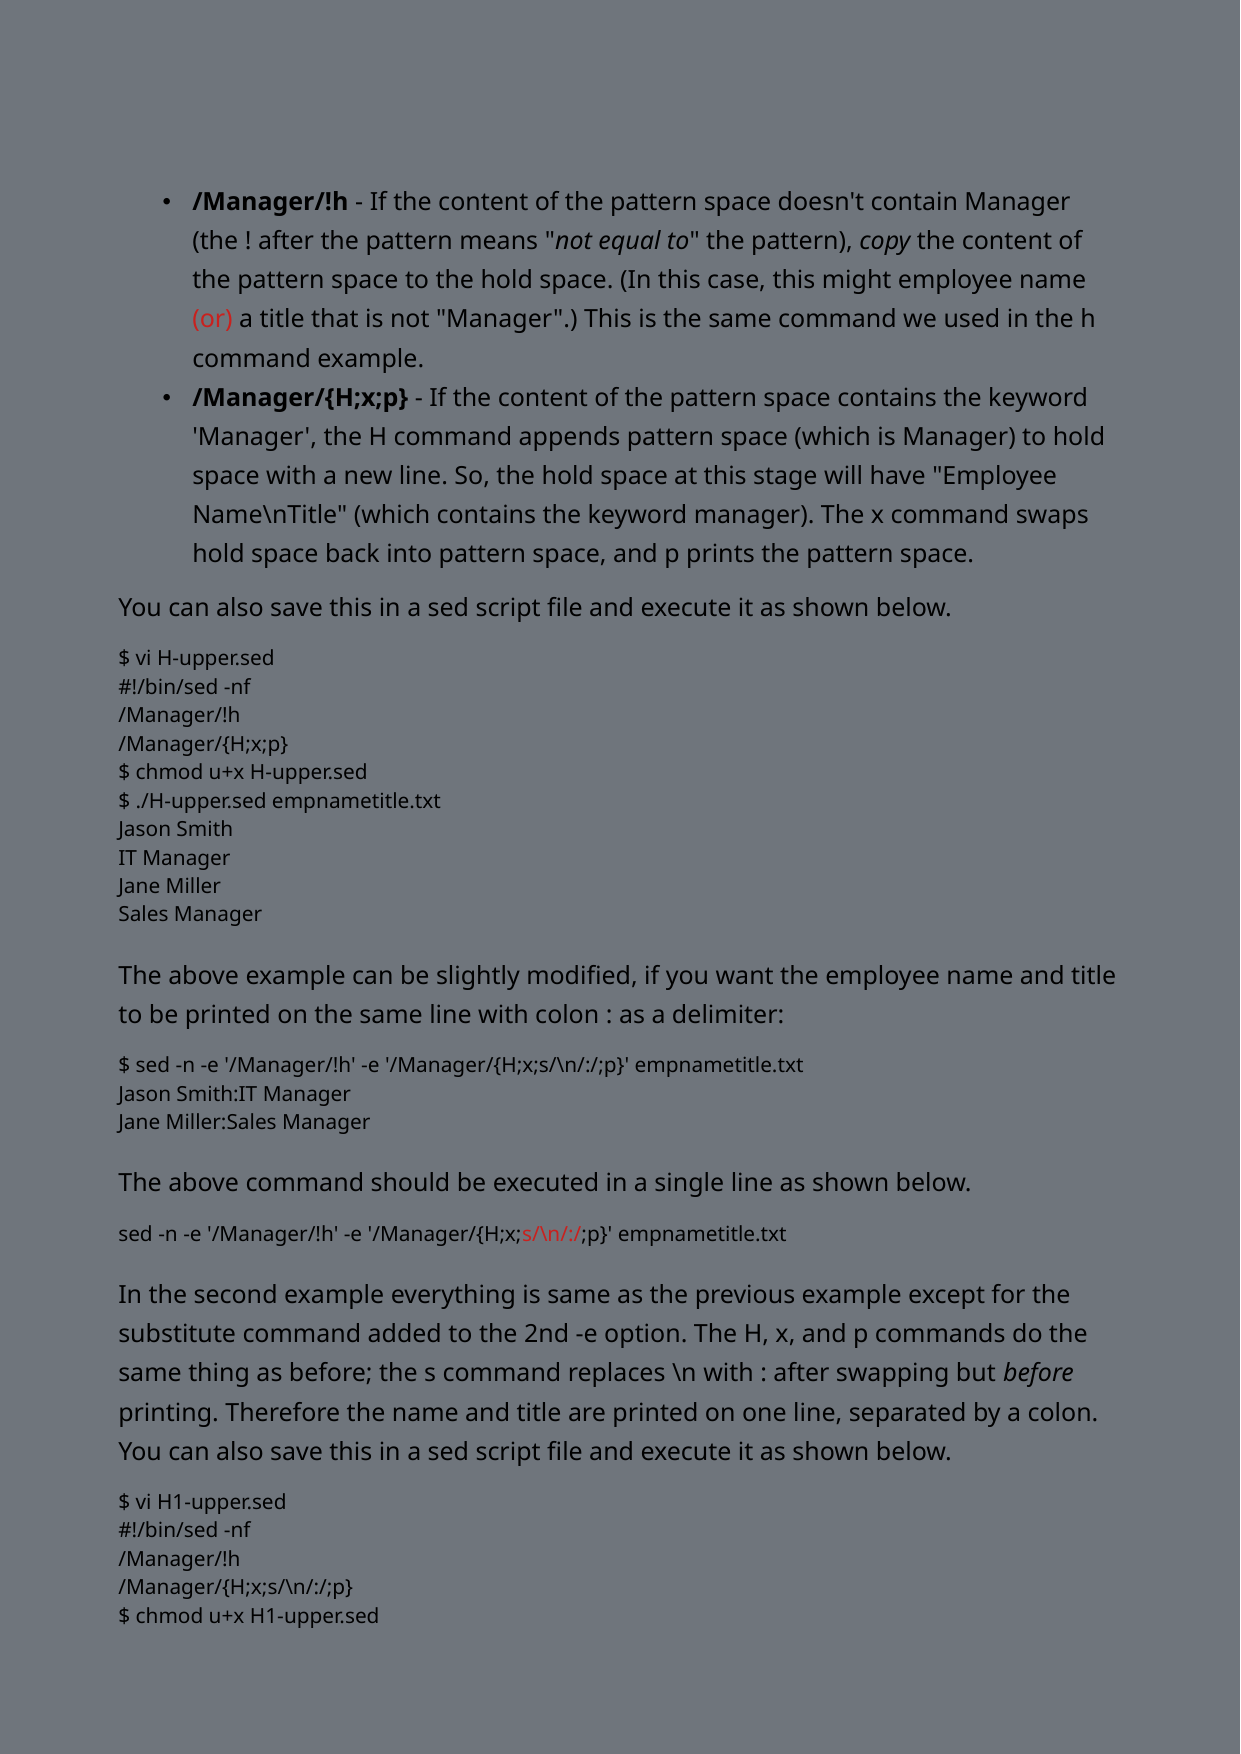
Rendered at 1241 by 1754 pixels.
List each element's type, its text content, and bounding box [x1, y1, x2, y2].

text #!/bin/sed -nf [118, 672, 1122, 700]
text The above example can be slightly modified, if you want the employee name and title to be printed on the same line with colon : as a delimiter: [118, 957, 1122, 1031]
text $ vi H1-upper.sed [118, 1487, 1122, 1516]
text In the second example everything is same as the previous example except for the substitute command added to the 2nd -e option. The H, x, and p commands do the same thing as before; the s command replaces \n with : after swapping but before printing. Therefore the name and title are printed on one line, separated by a colon. You can also save this in a sed script file and execute it as shown below. [118, 1277, 1122, 1467]
list /Manager/!h - If the content of the pattern space doesn't contain Manager (the ! after the pattern means "not equal to" the pattern), copy the content of the pattern space to the hold space. (In this case, this might employee name (or) a title that is not "Manager".) This is the same command we used in the h command example. [162, 183, 1122, 374]
text Jason Smith:IT Manager [118, 1079, 1122, 1107]
text Jane Miller [118, 871, 1122, 899]
text /Manager/!h [118, 700, 1122, 729]
text Jason Smith [118, 814, 1122, 843]
text sed -n -e '/Manager/!h' -e '/Manager/{H;x;s/\n/:/;p}' empnametitle.txt [118, 1219, 1122, 1247]
text /Manager/!h [118, 1544, 1122, 1572]
text You can also save this in a sed script file and execute it as shown below. [118, 590, 1122, 624]
text Jane Miller:Sales Manager [118, 1107, 1122, 1136]
text IT Manager [118, 843, 1122, 871]
text $ chmod u+x H1-upper.sed [118, 1601, 1122, 1629]
text $ vi H-upper.sed [118, 643, 1122, 672]
text /Manager/{H;x;p} [118, 729, 1122, 757]
text $ ./H-upper.sed empnametitle.txt [118, 786, 1122, 814]
text $ sed -n -e '/Manager/!h' -e '/Manager/{H;x;s/\n/:/;p}' empnametitle.txt [118, 1050, 1122, 1079]
text The above command should be executed in a single line as shown below. [118, 1165, 1122, 1199]
text Sales Manager [118, 899, 1122, 928]
text /Manager/{H;x;s/\n/:/;p} [118, 1572, 1122, 1601]
text $ chmod u+x H-upper.sed [118, 757, 1122, 786]
text #!/bin/sed -nf [118, 1516, 1122, 1544]
list /Manager/{H;x;p} - If the content of the pattern space contains the keyword 'Manager', the H command appends pattern space (which is Manager) to hold space with a new line. So, the hold space at this stage will have "Employee Name\nTitle" (which contains the keyword manager). The x command swaps hold space back into pattern space, and p prints the pattern space. [162, 379, 1122, 570]
